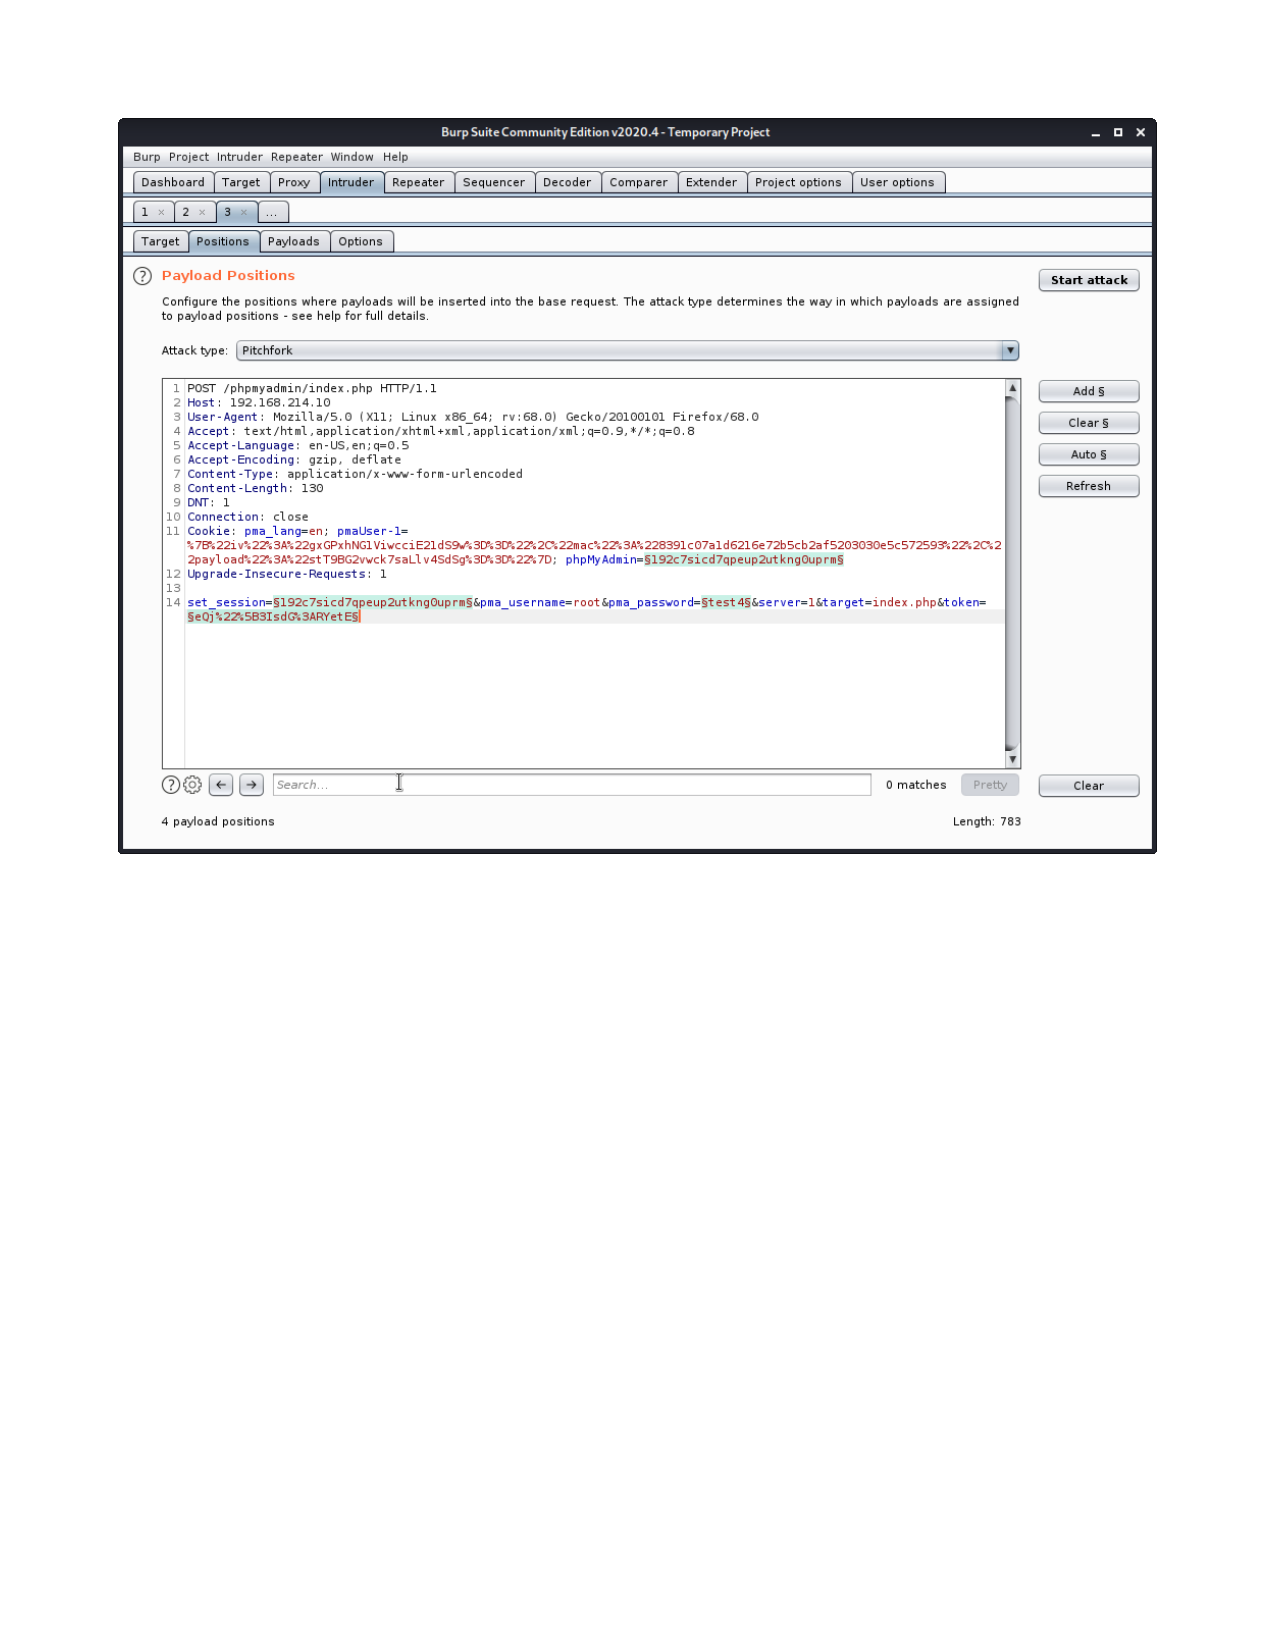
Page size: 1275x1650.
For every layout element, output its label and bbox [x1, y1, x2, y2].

picture [118, 118, 1157, 854]
